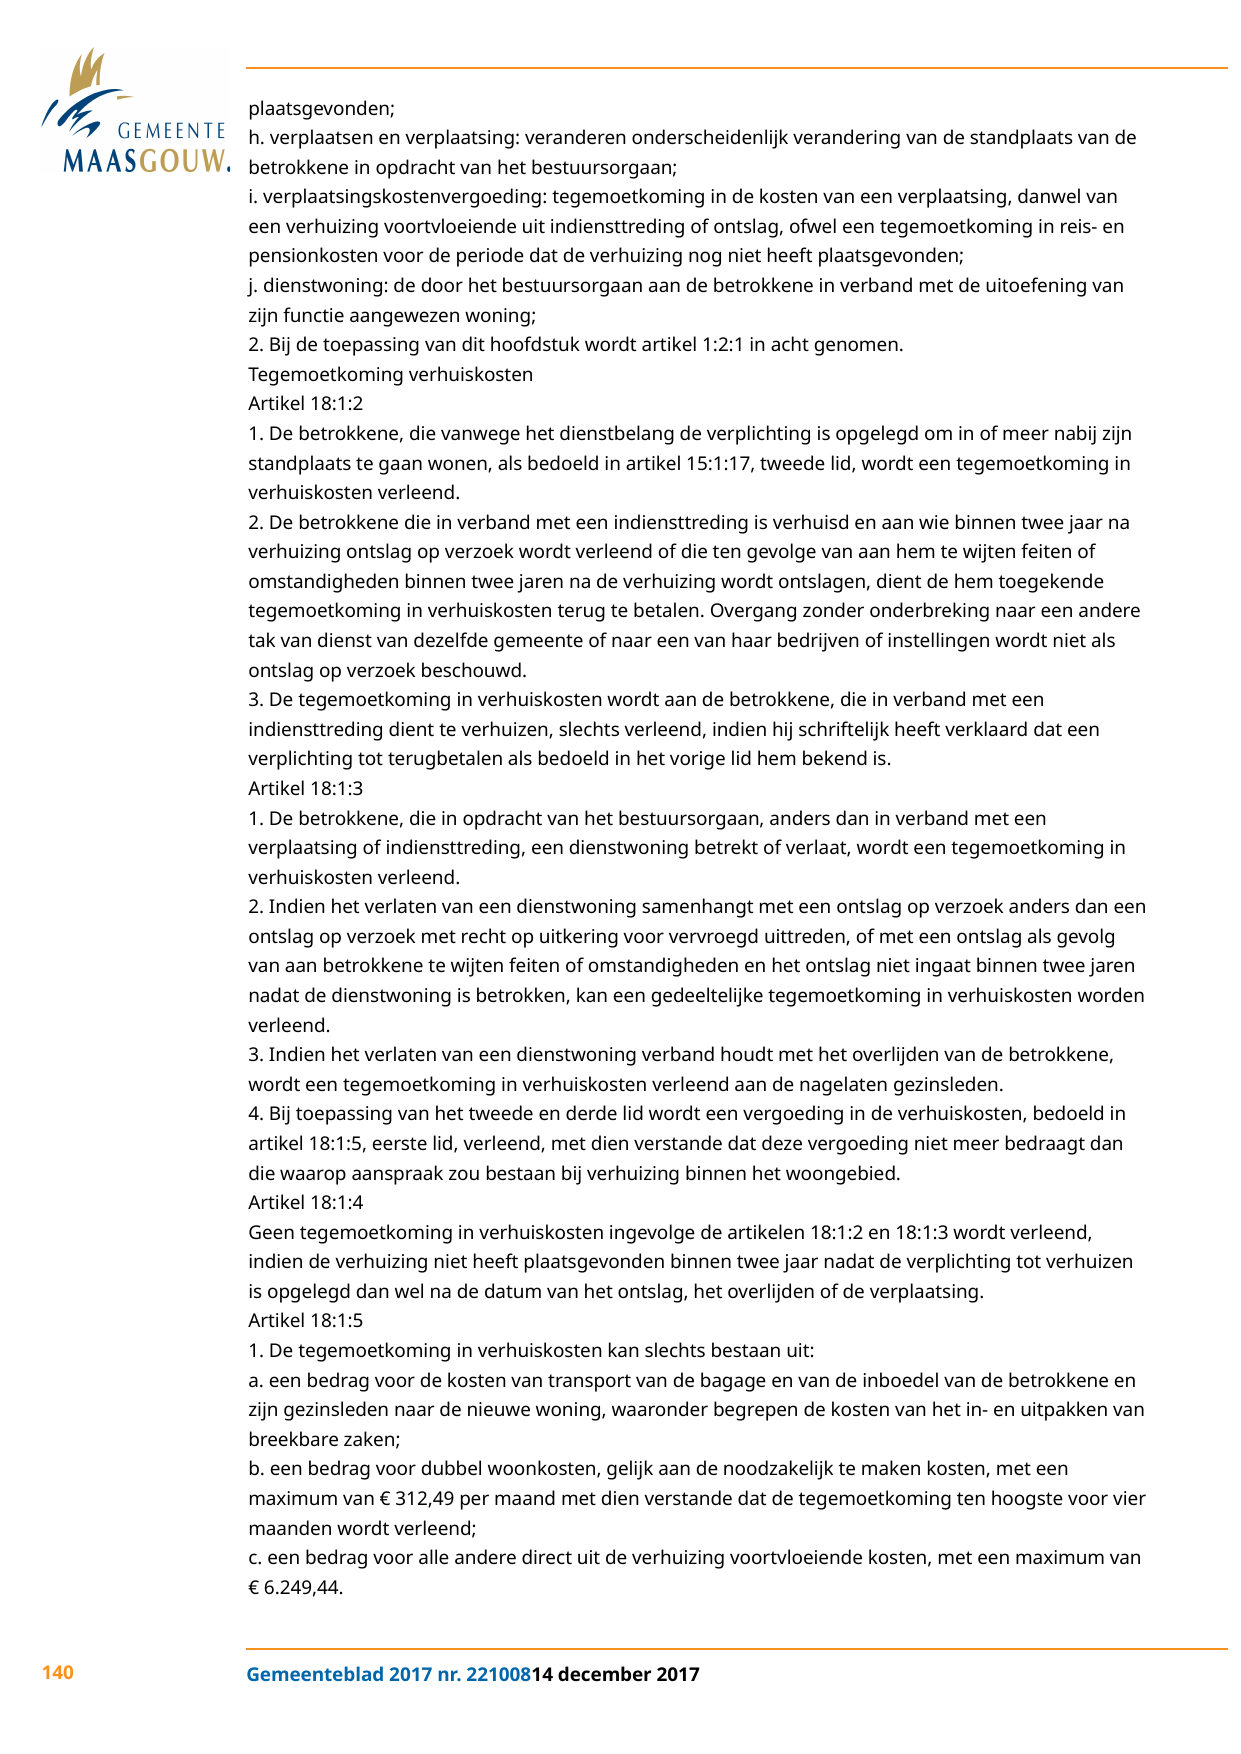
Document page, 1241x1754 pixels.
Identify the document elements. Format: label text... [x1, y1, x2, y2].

text Geen tegemoetkoming in verhuiskosten ingevolge de artikelen 18:1:2 en 18:1:3 wordt verleend, indien de verhuizing niet heeft plaatsgevonden binnen twee jaar nadat de verplichting tot verhuizen is opgelegd dan wel na de datum van het ontslag, het overlijden of de verplaatsing. [248, 1219, 1152, 1304]
text Tegemoetkoming verhuiskosten [248, 361, 1152, 387]
text a. een bedrag voor de kosten van transport van de bagage en van de inboedel van de betrokkene en zijn gezinsleden naar de nieuwe woning, waaronder begrepen de kosten van het in- en uitpakken van breekbare zaken; [248, 1367, 1152, 1452]
text plaatsgevonden; [248, 95, 1152, 121]
text i. verplaatsingskostenvergoeding: tegemoetkoming in de kosten van een verplaatsing, danwel van een verhuizing voortvloeiende uit indiensttreding of ontslag, ofwel een tegemoetkoming in reis- en pensionkosten voor de periode dat de verhuizing nog niet heeft plaatsgevonden; [248, 183, 1152, 268]
text Artikel 18:1:4 [248, 1189, 1152, 1215]
text j. dienstwoning: de door het bestuursorgaan aan de betrokkene in verband met de uitoefening van zijn functie aangewezen woning; [248, 272, 1152, 328]
text 1. De betrokkene, die in opdracht van het bestuursorgaan, anders dan in verband met een verplaatsing of indiensttreding, een dienstwoning betrekt of verlaat, wordt een tegemoetkoming in verhuiskosten verleend. [248, 805, 1152, 890]
text Artikel 18:1:5 [248, 1308, 1152, 1333]
text 1. De tegemoetkoming in verhuiskosten kan slechts bestaan uit: [248, 1337, 1152, 1363]
text 2. Bij de toepassing van dit hoofdstuk wordt artikel 1:2:1 in acht genomen. [248, 331, 1152, 357]
text 2. Indien het verlaten van een dienstwoning samenhangt met een ontslag op verzoek anders dan een ontslag op verzoek met recht op uitkering voor vervroegd uittreden, of met een ontslag als gevolg van aan betrokkene te wijten feiten of omstandigheden en het ontslag niet ingaat binnen twee jaren nadat de dienstwoning is betrokken, kan een gedeeltelijke tegemoetkoming in verhuiskosten worden verleend. [248, 893, 1152, 1038]
text h. verplaatsen en verplaatsing: veranderen onderscheidenlijk verandering van de standplaats van de betrokkene in opdracht van het bestuursorgaan; [248, 124, 1152, 180]
picture [41, 47, 231, 172]
text 3. De tegemoetkoming in verhuiskosten wordt aan de betrokkene, die in verband met een indiensttreding dient te verhuizen, slechts verleend, indien hij schriftelijk heeft verklaard dat een verplichting tot terugbetalen als bedoeld in het vorige lid hem bekend is. [248, 686, 1152, 771]
text Artikel 18:1:3 [248, 775, 1152, 801]
text 1. De betrokkene, die vanwege het dienstbelang de verplichting is opgelegd om in of meer nabij zijn standplaats te gaan wonen, als bedoeld in artikel 15:1:17, tweede lid, wordt een tegemoetkoming in verhuiskosten verleend. [248, 420, 1152, 505]
text 2. De betrokkene die in verband met een indiensttreding is verhuisd en aan wie binnen twee jaar na verhuizing ontslag op verzoek wordt verleend of die ten gevolge van aan hem te wijten feiten of omstandigheden binnen twee jaren na de verhuizing wordt ontslagen, dient de hem toegekende tegemoetkoming in verhuiskosten terug te betalen. Overgang zonder onderbreking naar een andere tak van dienst van dezelfde gemeente of naar een van haar bedrijven of instellingen wordt niet als ontslag op verzoek beschouwd. [248, 509, 1152, 683]
text b. een bedrag voor dubbel woonkosten, gelijk aan de noodzakelijk te maken kosten, met een maximum van € 312,49 per maand met dien verstande dat de tegemoetkoming ten hoogste voor vier maanden wordt verleend; [248, 1456, 1152, 1541]
text 4. Bij toepassing van het tweede en derde lid wordt een vergoeding in de verhuiskosten, bedoeld in artikel 18:1:5, eerste lid, verleend, met dien verstande dat deze vergoeding niet meer bedraagt dan die waarop aanspraak zou bestaan bij verhuizing binnen het woongebied. [248, 1101, 1152, 1186]
text 3. Indien het verlaten van een dienstwoning verband houdt met het overlijden van de betrokkene, wordt een tegemoetkoming in verhuiskosten verleend aan de nagelaten gezinsleden. [248, 1041, 1152, 1097]
text c. een bedrag voor alle andere direct uit de verhuizing voortvloeiende kosten, met een maximum van € 6.249,44. [248, 1544, 1152, 1600]
text Artikel 18:1:2 [248, 391, 1152, 416]
